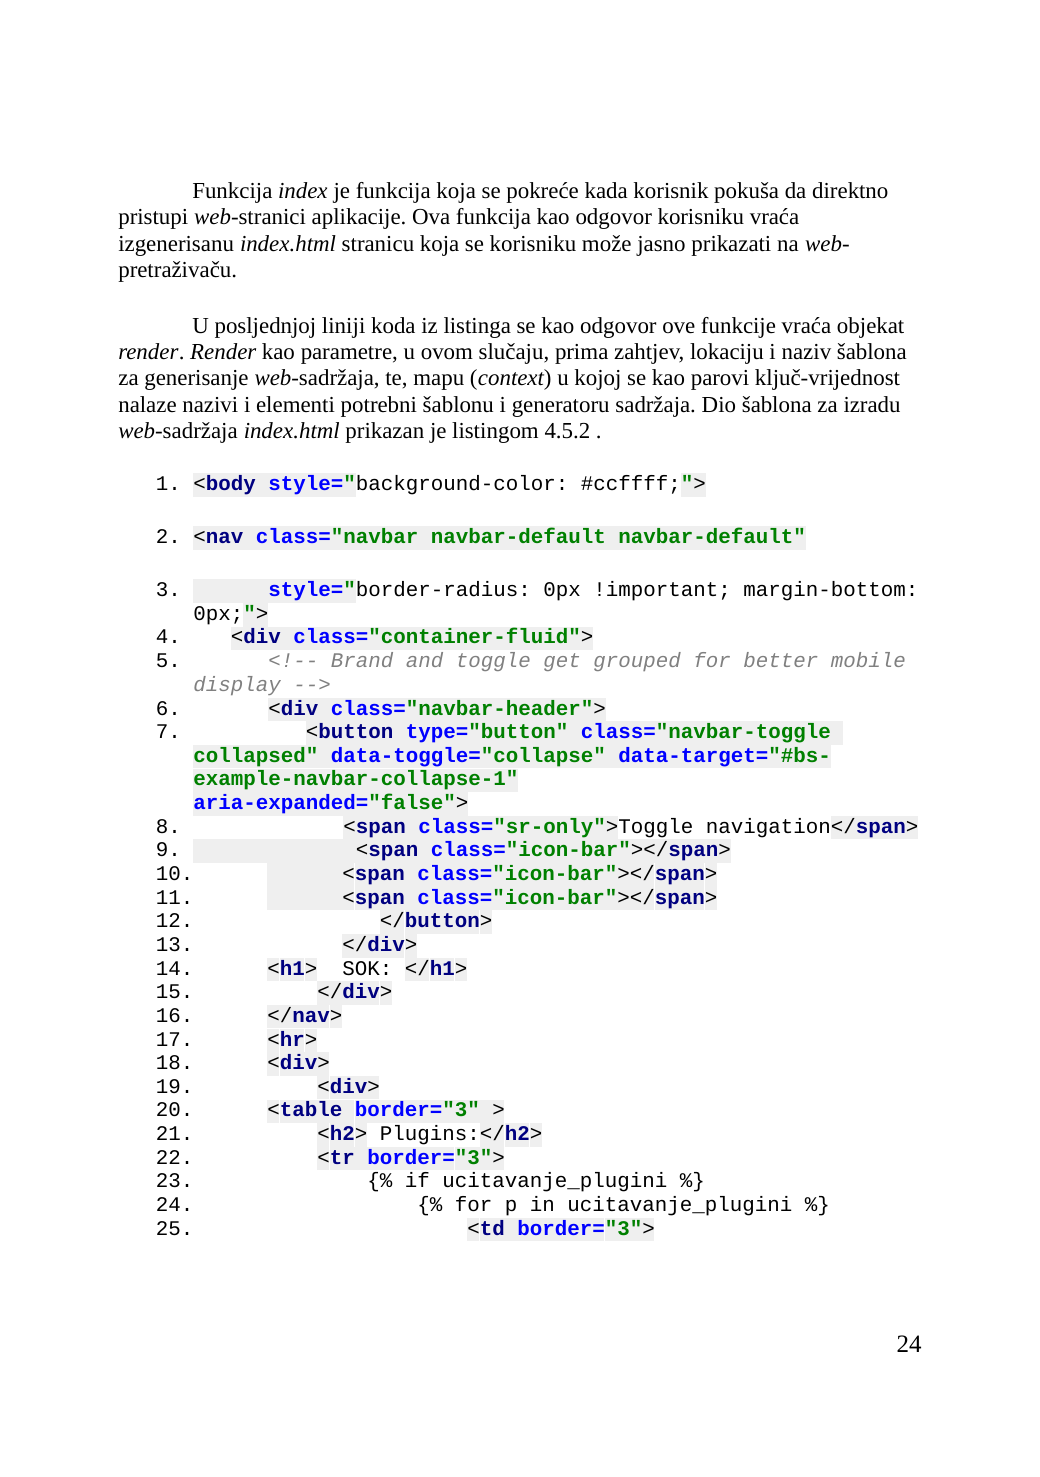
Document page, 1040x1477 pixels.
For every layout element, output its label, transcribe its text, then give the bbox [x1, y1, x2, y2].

list <!-- Brand and toggle get grouped for better mobile display --> [156, 650, 921, 697]
list <button type="button" class="navbar-toggle collapsed" data-toggle="collapse" data-target="#bs-example-navbar-collapse-1" [156, 721, 921, 792]
list <h2> Plugins:</h2> [156, 1123, 921, 1147]
list <hr> [156, 1028, 921, 1052]
list </button> [156, 910, 921, 934]
list <td border="3"> [156, 1218, 921, 1241]
list <span class="icon-bar"></span> [156, 839, 921, 863]
list style="border-radius: 0px !important; margin-bottom: 0px;"> [156, 579, 921, 627]
list <table border="3" > [156, 1099, 921, 1123]
list <h1> SOK: </h1> [156, 958, 921, 981]
list <span class="sr-only">Toggle navigation</span> [156, 816, 921, 839]
list <body style="background-color: #ccffff;"> [156, 473, 921, 497]
list <nav class="navbar navbar-default navbar-default" [156, 526, 921, 550]
list <span class="icon-bar"></span> [156, 887, 921, 910]
list <div class="navbar-header"> [156, 697, 921, 721]
list <div class="container-fluid"> [156, 627, 921, 650]
list aria-expanded="false"> [156, 792, 921, 816]
list <tr border="3"> [156, 1147, 921, 1170]
list <div> [156, 1076, 921, 1099]
text Funkcija index je funkcija koja se pokreće kada korisnik pokuša da direktno pristupi web-stranici aplikacije. Ova funkcija kao odgovor korisniku vraća izgenerisanu index.html stranicu koja se korisniku može jasno prikazati na web-pretraživaču. [118, 177, 921, 282]
list {% for p in ucitavanje_plugini %} [156, 1194, 921, 1218]
text U posljednjoj liniji koda iz listinga se kao odgovor ove funkcije vraća objekat render. Render kao parametre, u ovom slučaju, prima zahtjev, lokaciju i naziv šablona za generisanje web-sadržaja, te, mapu (context) u kojoj se kao parovi ključ-vrijednost nalaze nazivi i elementi potrebni šablonu i generatoru sadržaja. Dio šablona za izradu web-sadržaja index.html prikazan je listingom 4.5.2 . [118, 312, 921, 443]
list </nav> [156, 1005, 921, 1028]
list {% if ucitavanje_plugini %} [156, 1170, 921, 1194]
list <span class="icon-bar"></span> [156, 863, 921, 887]
list </div> [156, 934, 921, 958]
list </div> [156, 981, 921, 1005]
list <div> [156, 1052, 921, 1076]
